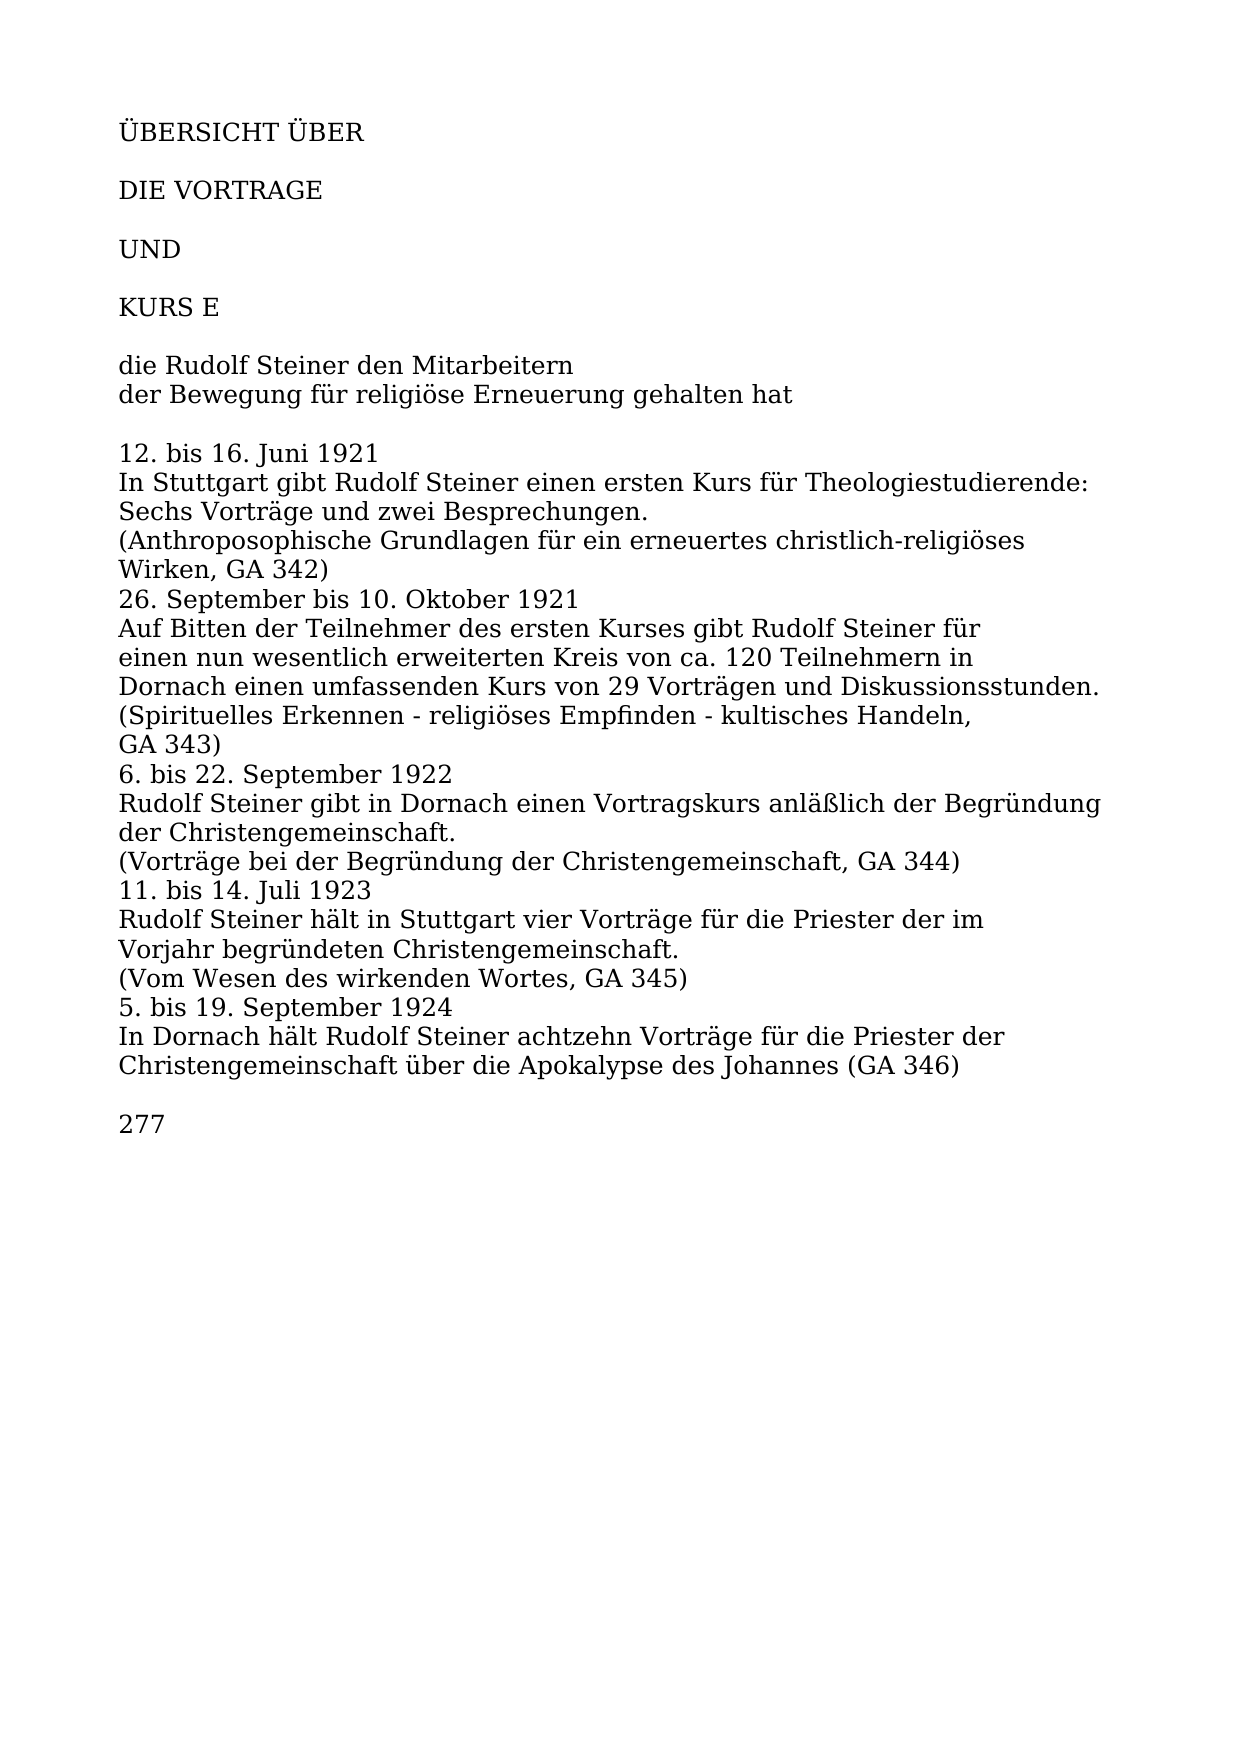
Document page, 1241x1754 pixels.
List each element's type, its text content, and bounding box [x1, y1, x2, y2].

text 277 [118, 1110, 1122, 1139]
text GA 343) [118, 731, 1122, 760]
text In Stuttgart gibt Rudolf Steiner einen ersten Kurs für Theologiestudierende: Sechs Vorträge und zwei Besprechungen. [118, 468, 1122, 526]
text ÜBERSICHT ÜBER [118, 118, 1122, 147]
text der Bewegung für religiöse Erneuerung gehalten hat [118, 381, 1122, 410]
text 12. bis 16. Juni 1921 [118, 439, 1122, 468]
text (Anthroposophische Grundlagen für ein erneuertes christlich-religiöses [118, 526, 1122, 556]
text Auf Bitten der Teilnehmer des ersten Kurses gibt Rudolf Steiner für [118, 614, 1122, 643]
text einen nun wesentlich erweiterten Kreis von ca. 120 Teilnehmern in [118, 643, 1122, 672]
text die Rudolf Steiner den Mitarbeitern [118, 351, 1122, 381]
text (Vom Wesen des wirkenden Wortes, GA 345) [118, 964, 1122, 993]
text UND [118, 235, 1122, 264]
text Rudolf Steiner gibt in Dornach einen Vortragskurs anläßlich der Begründung der Christengemeinschaft. [118, 789, 1122, 847]
text 5. bis 19. September 1924 [118, 993, 1122, 1022]
text KURS E [118, 293, 1122, 322]
text In Dornach hält Rudolf Steiner achtzehn Vorträge für die Priester der [118, 1022, 1122, 1051]
text DIE VORTRAGE [118, 176, 1122, 206]
text 6. bis 22. September 1922 [118, 760, 1122, 789]
text 26. September bis 10. Oktober 1921 [118, 585, 1122, 614]
text Wirken, GA 342) [118, 556, 1122, 585]
text (Vorträge bei der Begründung der Christengemeinschaft, GA 344) [118, 847, 1122, 876]
text 11. bis 14. Juli 1923 [118, 876, 1122, 906]
text Rudolf Steiner hält in Stuttgart vier Vorträge für die Priester der im [118, 906, 1122, 935]
text Christengemeinschaft über die Apokalypse des Johannes (GA 346) [118, 1051, 1122, 1081]
text (Spirituelles Erkennen - religiöses Empfinden - kultisches Handeln, [118, 701, 1122, 731]
text Dornach einen umfassenden Kurs von 29 Vorträgen und Diskussionsstunden. [118, 672, 1122, 701]
text Vorjahr begründeten Christengemeinschaft. [118, 935, 1122, 964]
